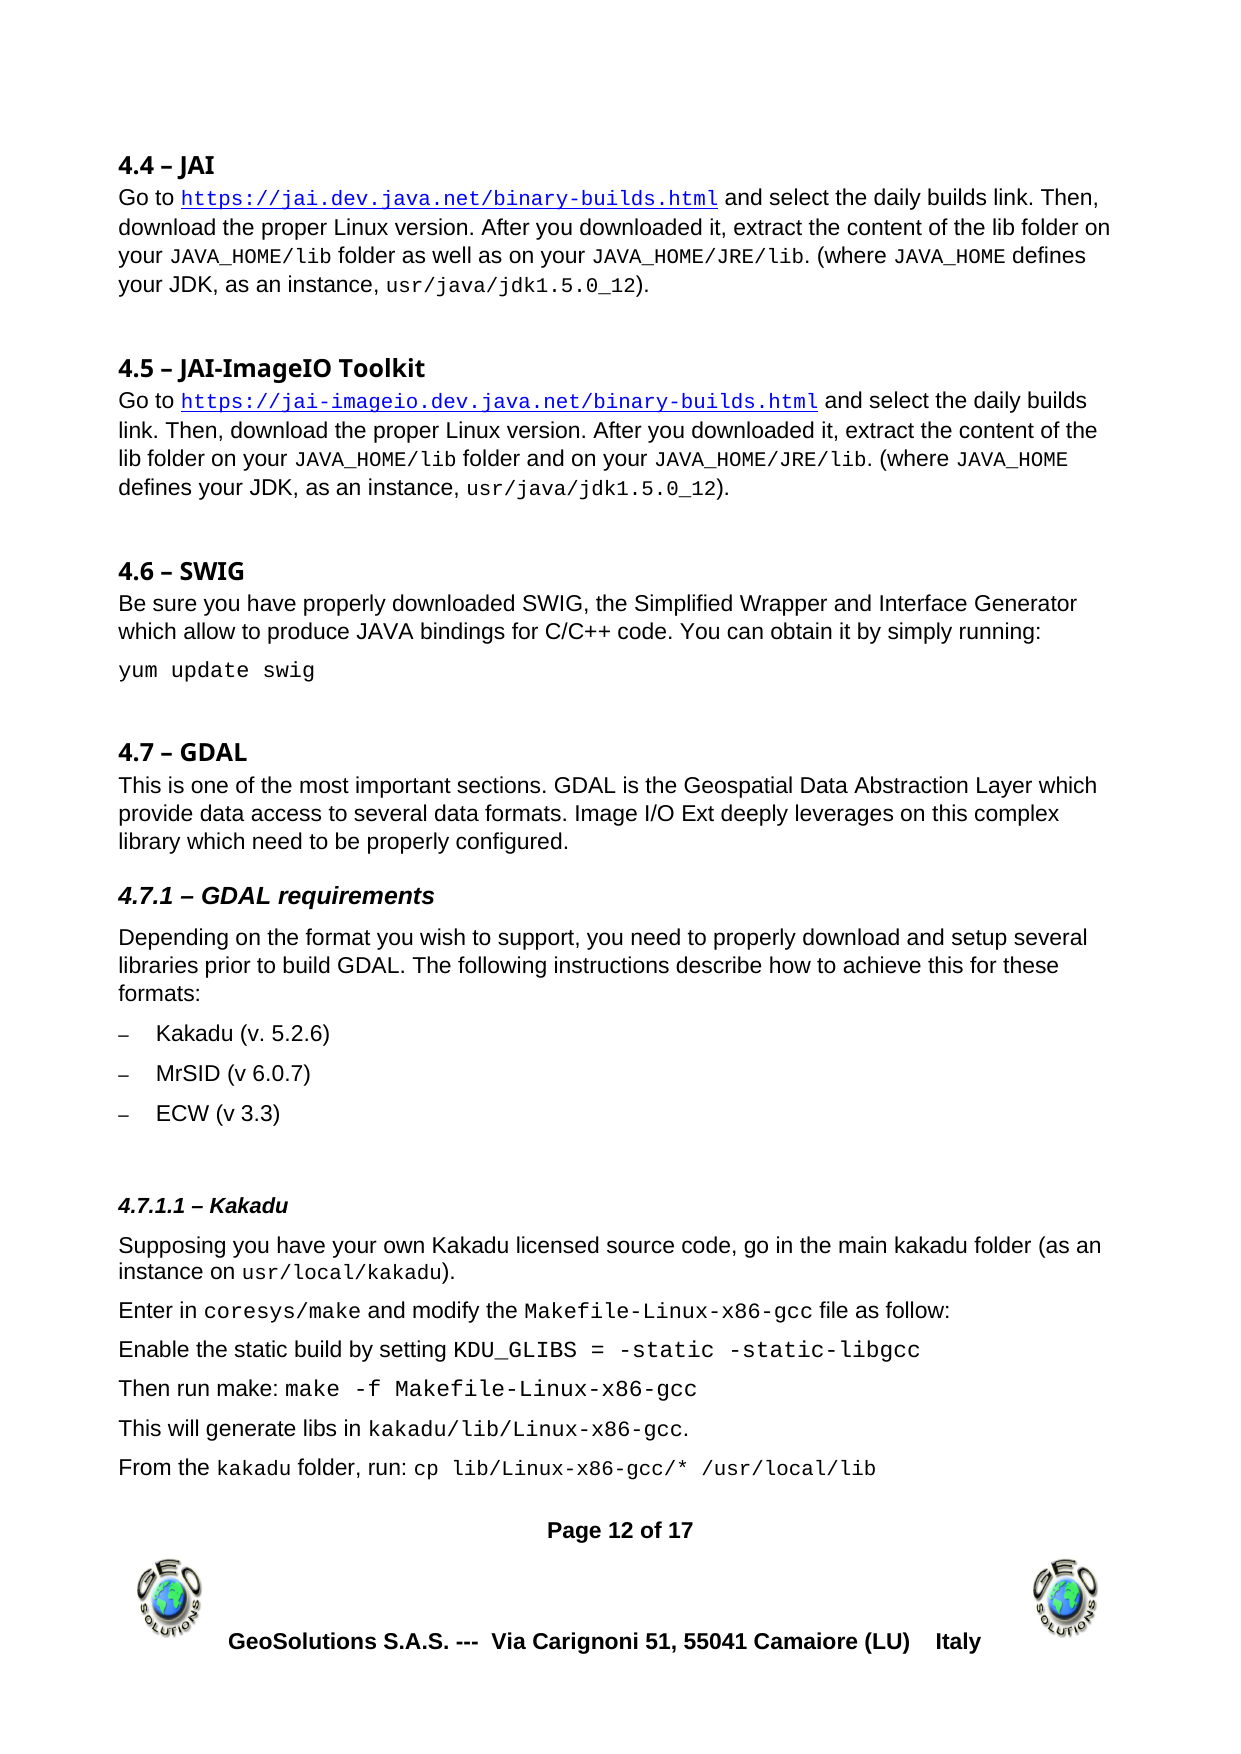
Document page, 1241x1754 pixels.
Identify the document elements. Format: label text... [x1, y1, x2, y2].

text Enable the static build by setting KDU_GLIBS = -static -static-libgcc [118, 1337, 1122, 1364]
list ECW (v 3.3) [118, 1101, 1122, 1126]
subtitle 4.7 – GDAL [118, 735, 1122, 769]
list MrSID (v 6.0.7) [118, 1061, 1122, 1086]
subtitle 4.6 – SWIG [118, 553, 1122, 587]
text Then run make: make -f Makefile-Linux-x86-gcc [118, 1376, 1122, 1403]
subtitle 4.7.1 – GDAL requirements [118, 882, 1122, 909]
text Enter in coresys/make and modify the Makefile-Linux-x86-gcc file as follow: [118, 1297, 1122, 1325]
text Go to https://jai.dev.java.net/binary-builds.html and select the daily builds link. Then, download the proper Linux version. After you downloaded it, extract the content of the lib folder on your JAVA_HOME/lib folder as well as on your JAVA_HOME/JRE/lib. (where JAVA_HOME defines your JDK, as an instance, usr/java/jdk1.5.0_12). [118, 185, 1122, 327]
subtitle 4.4 – JAI [118, 148, 1122, 182]
subtitle 4.5 – JAI-ImageIO Toolkit [118, 351, 1122, 384]
text yum update swig [118, 659, 1122, 712]
subtitle 4.7.1.1 – Kakadu [118, 1194, 1122, 1218]
text This is one of the most important sections. GDAL is the Geospatial Data Abstraction Layer which provide data access to several data formats. Image I/O Ext deeply leverages on this complex library which need to be properly configured. [118, 772, 1122, 854]
text Go to https://jai-imageio.dev.java.net/binary-builds.html and select the daily builds link. Then, download the proper Linux version. After you downloaded it, extract the content of the lib folder on your JAVA_HOME/lib folder and on your JAVA_HOME/JRE/lib. (where JAVA_HOME defines your JDK, as an instance, usr/java/jdk1.5.0_12). [118, 388, 1122, 530]
picture [1030, 1552, 1101, 1641]
text Supposing you have your own Kakadu licensed source code, go in the main kakadu folder (as an instance on usr/local/kakadu). [118, 1233, 1122, 1286]
picture [134, 1552, 205, 1641]
text Be sure you have properly downloaded SWIG, the Simplified Wrapper and Interface Generator which allow to produce JAVA bindings for C/C++ code. You can obtain it by simply running: [118, 591, 1122, 644]
list Kakadu (v. 5.2.6) [118, 1021, 1122, 1047]
text Depending on the format you wish to support, you need to properly download and setup several libraries prior to build GDAL. The following instructions describe how to achieve this for these formats: [118, 925, 1122, 1007]
text This will generate libs in kakadu/lib/Linux-x86-gcc. [118, 1415, 1122, 1443]
text From the kakadu folder, run: cp lib/Linux-x86-gcc/* /usr/local/lib [118, 1454, 1122, 1481]
